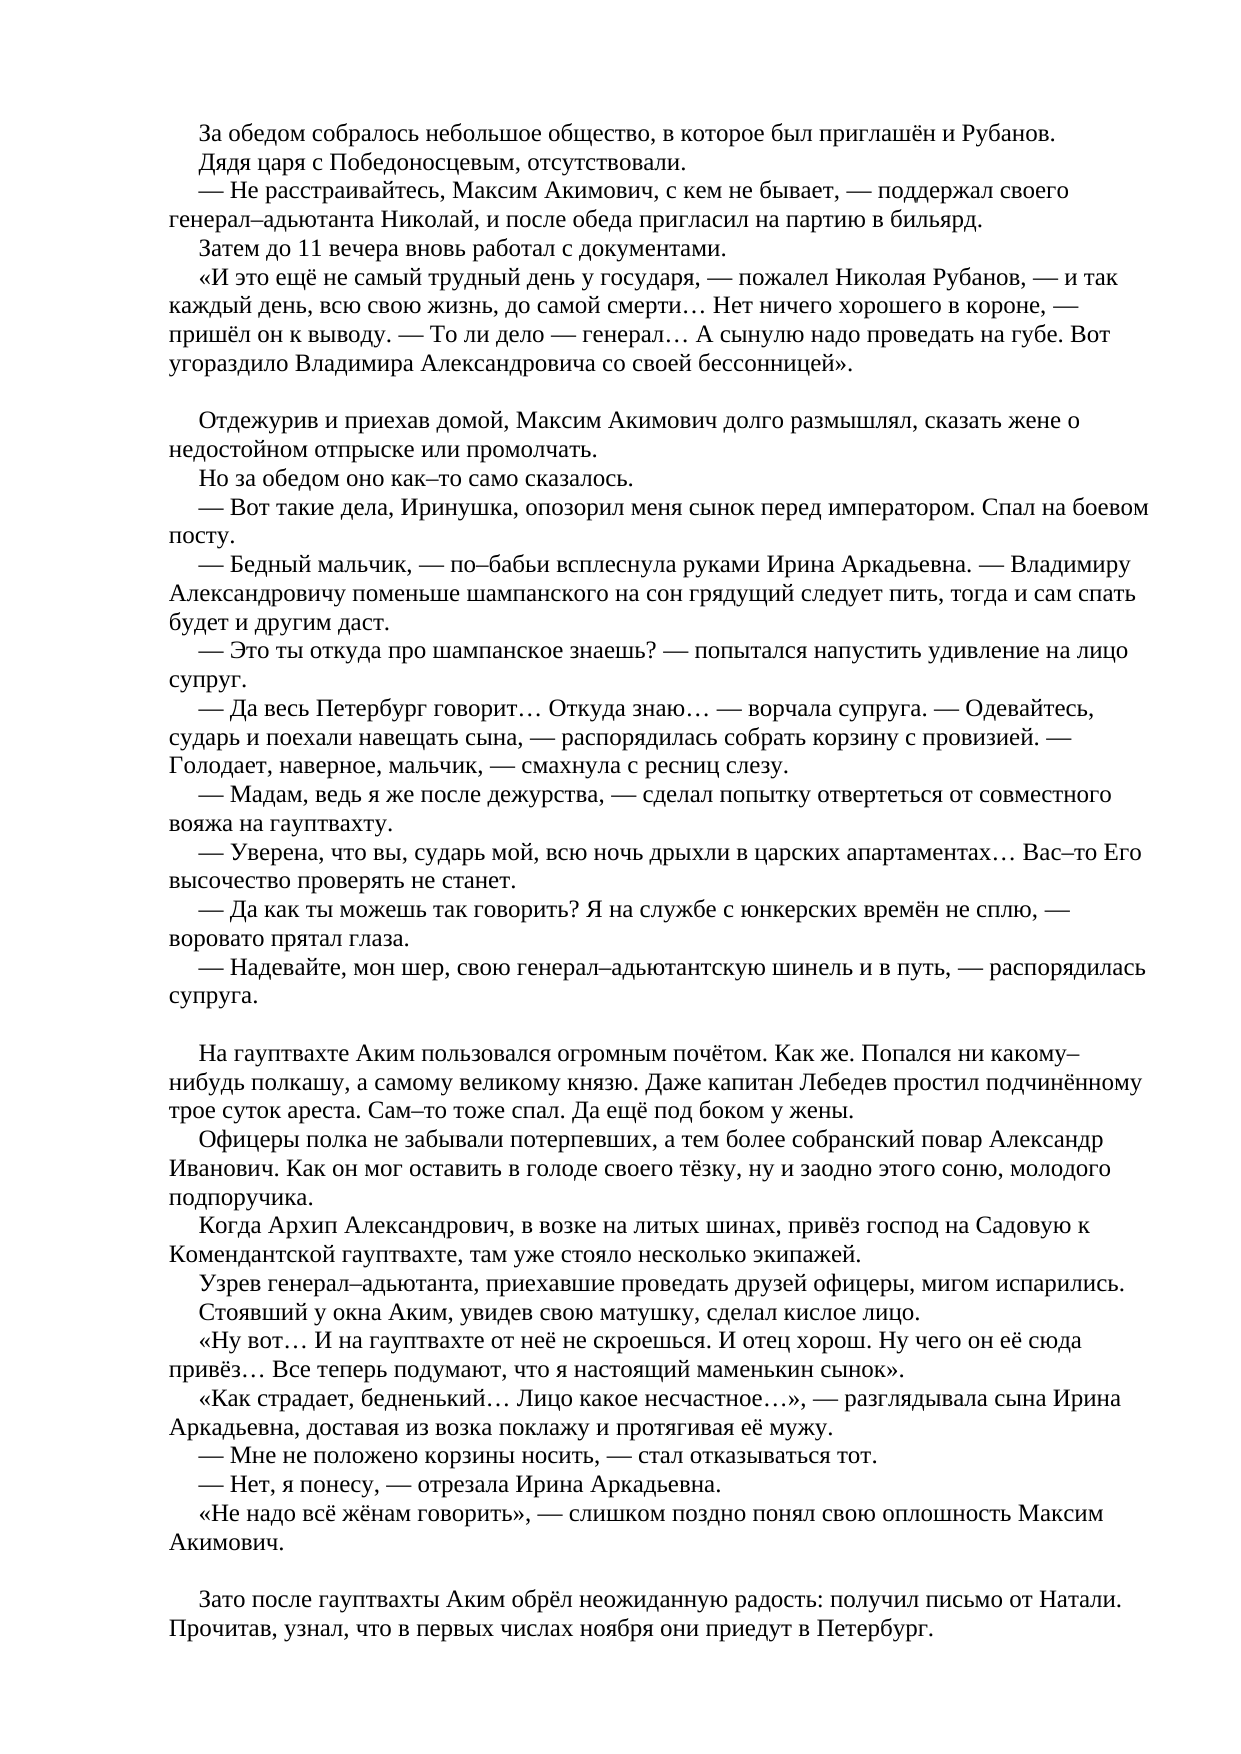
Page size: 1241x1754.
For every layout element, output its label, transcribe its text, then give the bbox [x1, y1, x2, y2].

text Стоявший у окна Аким, увидев свою матушку, сделал кислое лицо. [169, 1297, 1152, 1326]
text За обедом собралось небольшое общество, в которое был приглашён и Рубанов. [169, 118, 1152, 147]
text Зато после гауптвахты Аким обрёл неожиданную радость: получил письмо от Натали. Прочитав, узнал, что в первых числах ноября они приедут в Петербург. [169, 1584, 1152, 1642]
text Офицеры полка не забывали потерпевших, а тем более собранский повар Александр Иванович. Как он мог оставить в голоде своего тёзку, ну и заодно этого соню, молодого подпоручика. [169, 1124, 1152, 1211]
text Но за обедом оно как–то само сказалось. [169, 463, 1152, 492]
text На гауптвахте Аким пользовался огромным почётом. Как же. Попался ни какому–нибудь полкашу, а самому великому князю. Даже капитан Лебедев простил подчинённому трое суток ареста. Сам–то тоже спал. Да ещё под боком у жены. [169, 1038, 1152, 1124]
text — Да как ты можешь так говорить? Я на службе с юнкерских времён не сплю, — воровато прятал глаза. [169, 894, 1152, 952]
text Узрев генерал–адьютанта, приехавшие проведать друзей офицеры, мигом испарились. [169, 1268, 1152, 1297]
text — Да весь Петербург говорит… Откуда знаю… — ворчала супруга. — Одевайтесь, сударь и поехали навещать сына, — распорядилась собрать корзину с провизией. — Голодает, наверное, мальчик, — смахнула с ресниц слезу. [169, 693, 1152, 779]
text — Вот такие дела, Иринушка, опозорил меня сынок перед императором. Спал на боевом посту. [169, 492, 1152, 549]
text Отдежурив и приехав домой, Максим Акимович долго размышлял, сказать жене о недостойном отпрыске или промолчать. [169, 406, 1152, 463]
text — Нет, я понесу, — отрезала Ирина Аркадьевна. [169, 1469, 1152, 1498]
text Затем до 11 вечера вновь работал с документами. [169, 233, 1152, 262]
text «Как страдает, бедненький… Лицо какое несчастное…», — разглядывала сына Ирина Аркадьевна, доставая из возка поклажу и протягивая её мужу. [169, 1383, 1152, 1441]
text Дядя царя с Победоносцевым, отсутствовали. [169, 147, 1152, 176]
text — Не расстраивайтесь, Максим Акимович, с кем не бывает, — поддержал своего генерал–адьютанта Николай, и после обеда пригласил на партию в бильярд. [169, 176, 1152, 233]
text «И это ещё не самый трудный день у государя, — пожалел Николая Рубанов, — и так каждый день, всю свою жизнь, до самой смерти… Нет ничего хорошего в короне, — пришёл он к выводу. — То ли дело — генерал… А сынулю надо проведать на губе. Вот угораздило Владимира Александровича со своей бессонницей». [169, 262, 1152, 377]
text — Мне не положено корзины носить, — стал отказываться тот. [169, 1441, 1152, 1469]
text — Это ты откуда про шампанское знаешь? — попытался напустить удивление на лицо супруг. [169, 636, 1152, 693]
text — Бедный мальчик, — по–бабьи всплеснула руками Ирина Аркадьевна. — Владимиру Александровичу поменьше шампанского на сон грядущий следует пить, тогда и сам спать будет и другим даст. [169, 549, 1152, 636]
text Когда Архип Александрович, в возке на литых шинах, привёз господ на Садовую к Комендантской гауптвахте, там уже стояло несколько экипажей. [169, 1211, 1152, 1268]
text «Не надо всё жёнам говорить», — слишком поздно понял свою оплошность Максим Акимович. [169, 1498, 1152, 1556]
text «Ну вот… И на гауптвахте от неё не скроешься. И отец хорош. Ну чего он её сюда привёз… Все теперь подумают, что я настоящий маменькин сынок». [169, 1326, 1152, 1383]
text — Мадам, ведь я же после дежурства, — сделал попытку отвертеться от совместного вояжа на гауптвахту. [169, 779, 1152, 837]
text — Уверена, что вы, сударь мой, всю ночь дрыхли в царских апартаментах… Вас–то Его высочество проверять не станет. [169, 837, 1152, 894]
text — Надевайте, мон шер, свою генерал–адьютантскую шинель и в путь, — распорядилась супруга. [169, 952, 1152, 1009]
